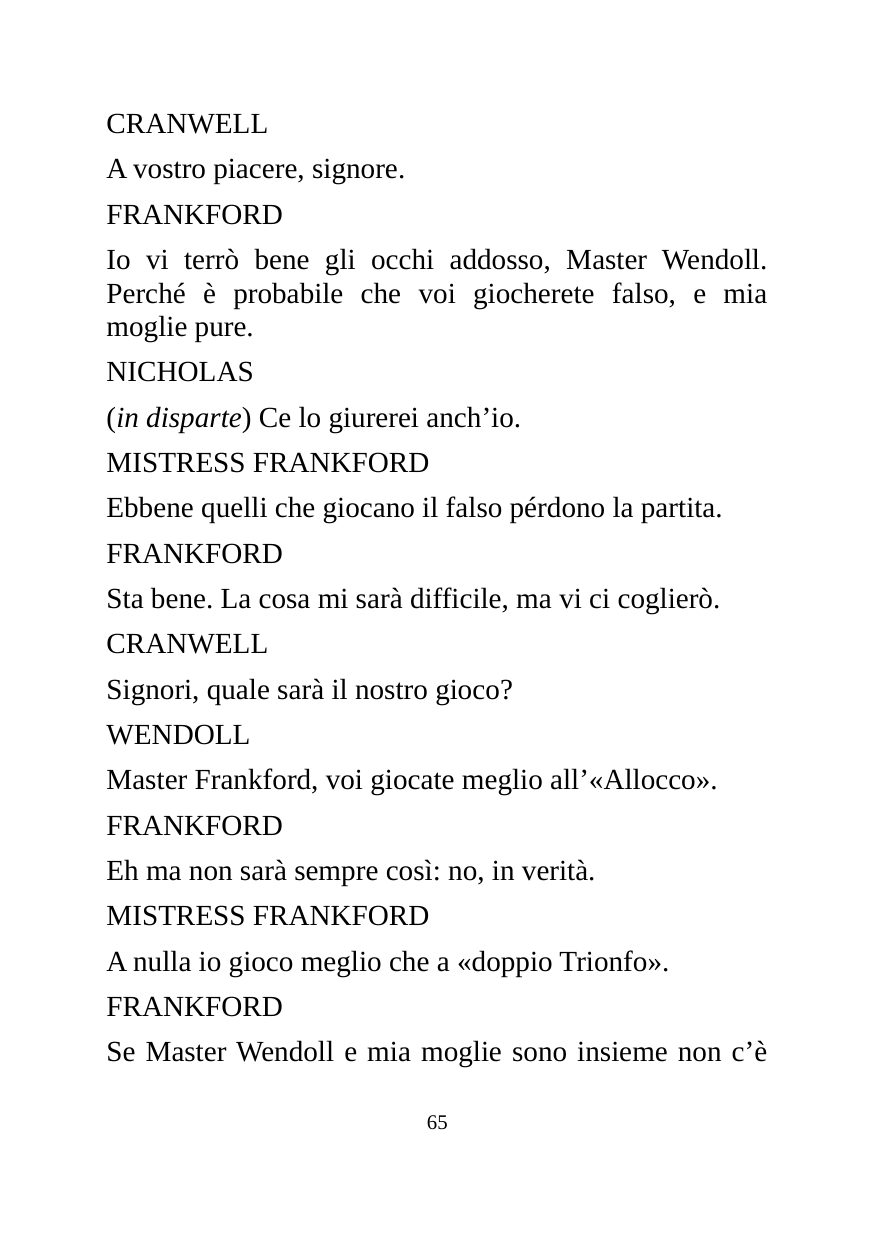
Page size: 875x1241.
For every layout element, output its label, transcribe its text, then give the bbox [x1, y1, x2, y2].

text Ebbene quelli che giocano il falso pérdono la partita. [106, 491, 768, 524]
text Sta bene. La cosa mi sarà difficile, ma vi ci coglierò. [106, 581, 768, 615]
text CRANWELL [106, 106, 768, 140]
text Io vi terrò bene gli occhi addosso, Master Wendoll. Perché è probabile che voi giocherete falso, e mia moglie pure. [106, 242, 768, 343]
text A nulla io gioco meglio che a «doppio Trionfo». [106, 944, 768, 977]
text FRANKFORD [106, 197, 768, 230]
text Eh ma non sarà sempre così: no, in verità. [106, 853, 768, 887]
text CRANWELL [106, 626, 768, 660]
text NICHOLAS [106, 354, 768, 388]
text (in disparte) Ce lo giurerei anch’io. [106, 400, 768, 433]
text FRANKFORD [106, 808, 768, 841]
text Signori, quale sarà il nostro gioco? [106, 672, 768, 705]
text FRANKFORD [106, 989, 768, 1022]
text MISTRESS FRANKFORD [106, 898, 768, 932]
text A vostro piacere, signore. [106, 152, 768, 185]
text Master Frankford, voi giocate meglio all’«Allocco». [106, 762, 768, 796]
text FRANKFORD [106, 536, 768, 569]
text WENDOLL [106, 717, 768, 751]
text Se Master Wendoll e mia moglie sono insieme non c’è [106, 1034, 768, 1068]
text MISTRESS FRANKFORD [106, 445, 768, 479]
